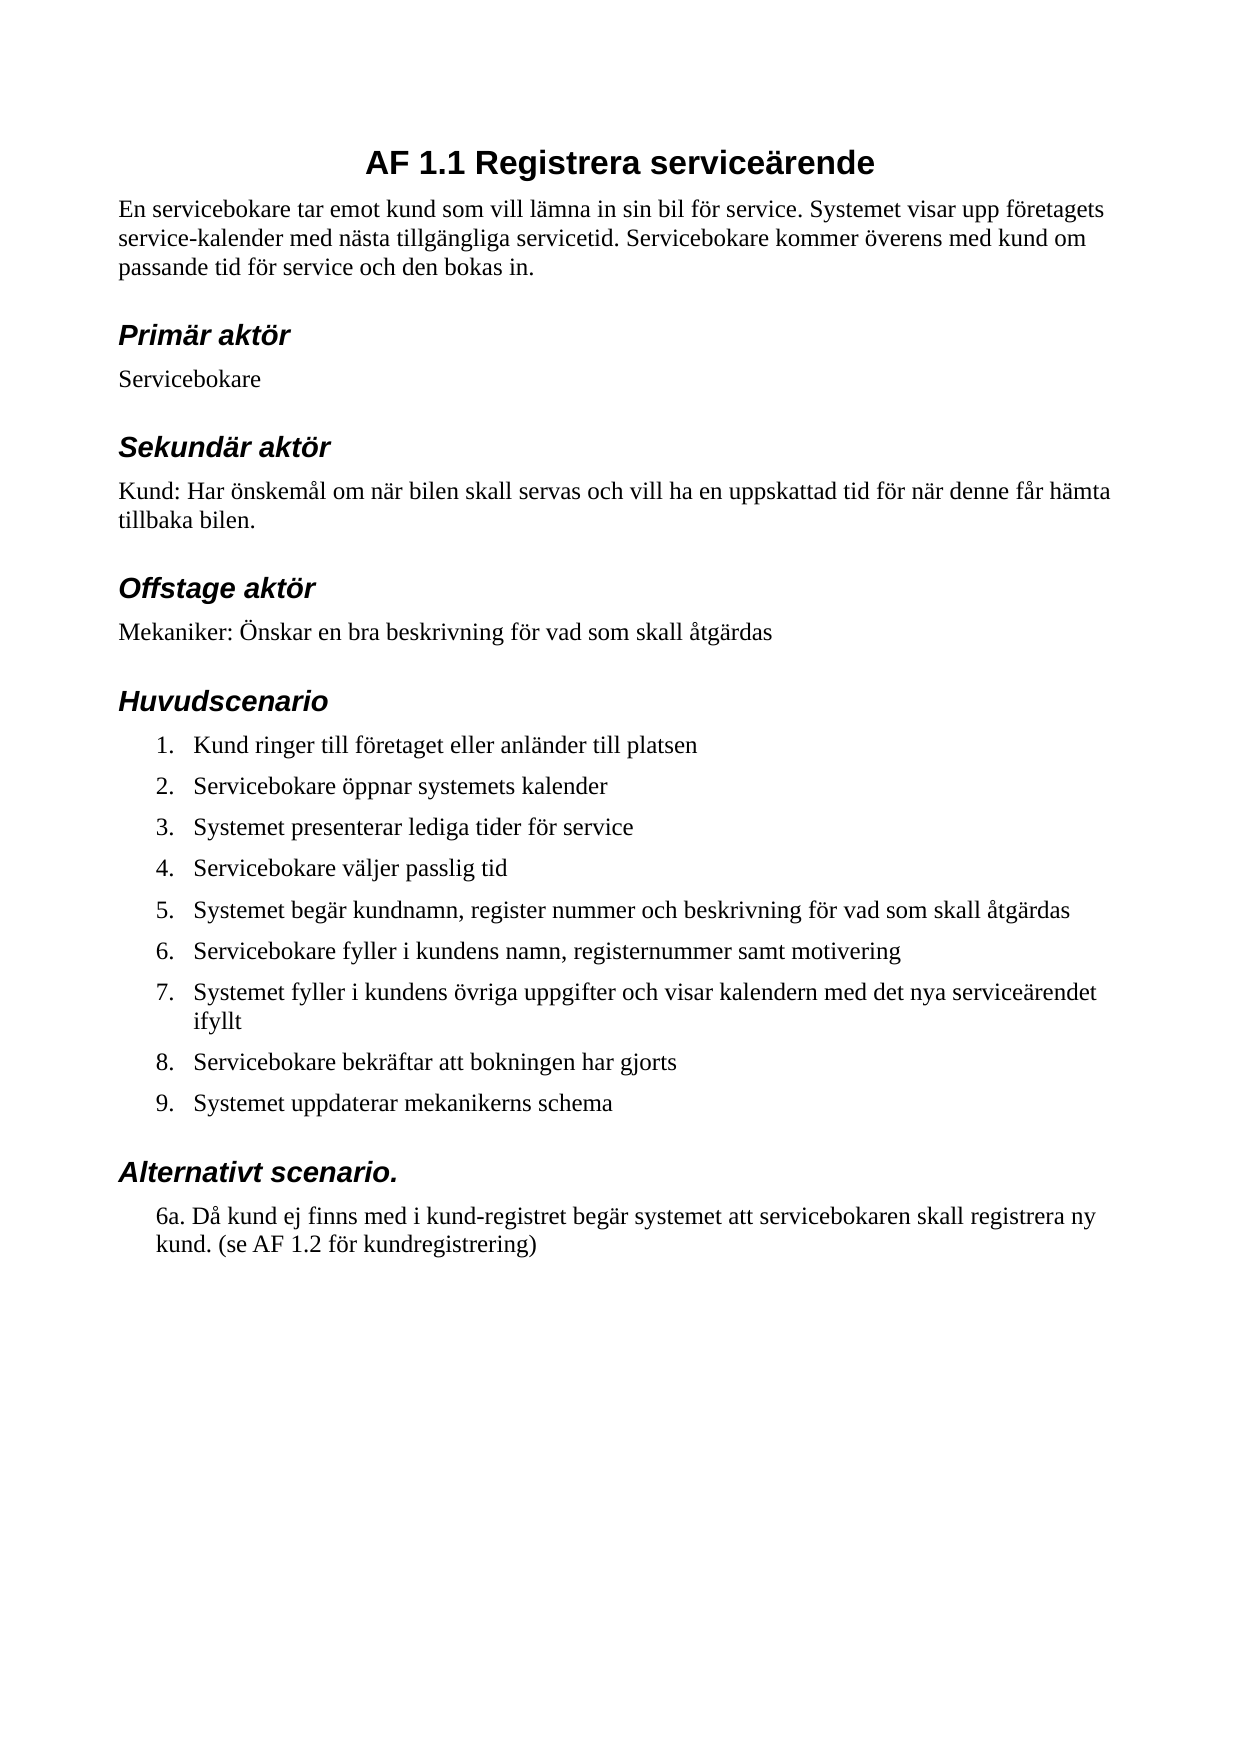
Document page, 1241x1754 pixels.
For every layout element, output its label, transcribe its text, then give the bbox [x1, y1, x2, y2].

list Systemet presenterar lediga tider för service [156, 812, 1122, 841]
list Servicebokare bekräftar att bokningen har gjorts [156, 1047, 1122, 1076]
list Servicebokare fyller i kundens namn, registernummer samt motivering [156, 936, 1122, 965]
subtitle Sekundär aktör [118, 430, 1122, 464]
list Servicebokare väljer passlig tid [156, 853, 1122, 882]
list Systemet begär kundnamn, register nummer och beskrivning för vad som skall åtgärdas [156, 895, 1122, 923]
subtitle Primär aktör [118, 318, 1122, 352]
subtitle Offstage aktör [118, 571, 1122, 605]
text Servicebokare [118, 364, 1122, 393]
text Mekaniker: Önskar en bra beskrivning för vad som skall åtgärdas [118, 617, 1122, 646]
list Servicebokare öppnar systemets kalender [156, 771, 1122, 800]
list Kund ringer till företaget eller anländer till platsen [156, 730, 1122, 758]
subtitle Huvudscenario [118, 684, 1122, 717]
subtitle AF 1.1 Registrera serviceärende [118, 143, 1122, 182]
list Systemet fyller i kundens övriga uppgifter och visar kalendern med det nya serviceärendet ifyllt [156, 977, 1122, 1035]
list 6a. Då kund ej finns med i kund-registret begär systemet att servicebokaren skall registrera ny kund. (se AF 1.2 för kundregistrering) [118, 1201, 1122, 1258]
text En servicebokare tar emot kund som vill lämna in sin bil för service. Systemet visar upp företagets service-kalender med nästa tillgängliga servicetid. Servicebokare kommer överens med kund om passande tid för service och den bokas in. [118, 194, 1122, 281]
subtitle Alternativt scenario. [118, 1155, 1122, 1188]
text Kund: Har önskemål om när bilen skall servas och vill ha en uppskattad tid för när denne får hämta tillbaka bilen. [118, 476, 1122, 534]
list Systemet uppdaterar mekanikerns schema [156, 1088, 1122, 1117]
